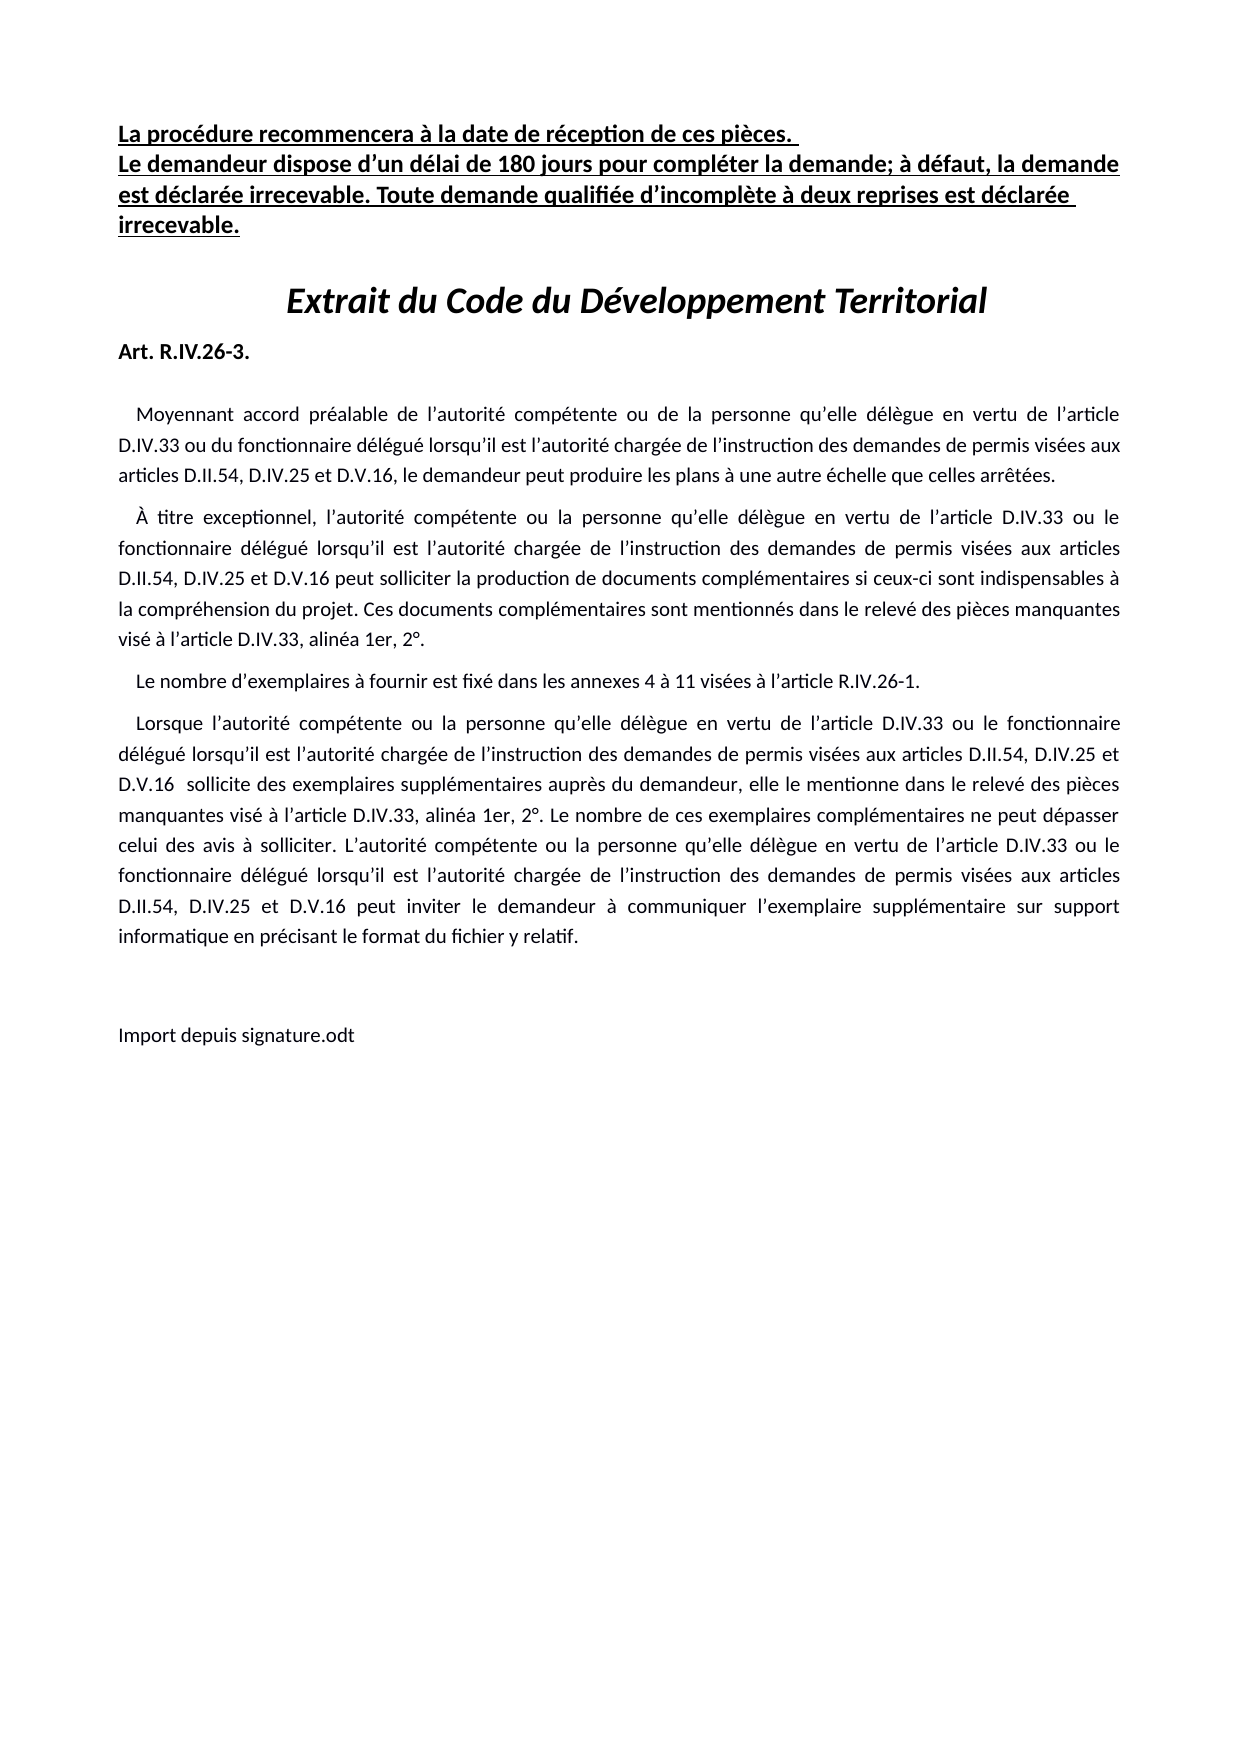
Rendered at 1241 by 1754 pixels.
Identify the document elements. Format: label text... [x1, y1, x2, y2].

text La procédure recommencera à la date de réception de ces pièces. [118, 118, 1122, 149]
text Le demandeur dispose d’un délai de 180 jours pour compléter la demande; à défaut, la demande est déclarée irrecevable. Toute demande qualifiée d’incomplète à deux reprises est déclarée irrecevable. [118, 149, 1122, 240]
text Moyennant accord préalable de l’autorité compétente ou de la personne qu’elle délègue en vertu de l’article D.IV.33 ou du fonctionnaire délégué lorsqu’il est l’autorité chargée de l’instruction des demandes de permis visées aux articles D.II.54, D.IV.25 et D.V.16, le demandeur peut produire les plans à une autre échelle que celles arrêtées. [118, 401, 1122, 488]
text Le nombre d’exemplaires à fournir est fixé dans les annexes 4 à 11 visées à l’article R.IV.26-1. [118, 668, 1122, 694]
text Lorsque l’autorité compétente ou la personne qu’elle délègue en vertu de l’article D.IV.33 ou le fonctionnaire délégué lorsqu’il est l’autorité chargée de l’instruction des demandes de permis visées aux articles D.II.54, D.IV.25 et D.V.16 sollicite des exemplaires supplémentaires auprès du demandeur, elle le mentionne dans le relevé des pièces manquantes visé à l’article D.IV.33, alinéa 1er, 2°. Le nombre de ces exemplaires complémentaires ne peut dépasser celui des avis à solliciter. L’autorité compétente ou la personne qu’elle délègue en vertu de l’article D.IV.33 ou le fonctionnaire délégué lorsqu’il est l’autorité chargée de l’instruction des demandes de permis visées aux articles D.II.54, D.IV.25 et D.V.16 peut inviter le demandeur à communiquer l’exemplaire supplémentaire sur support informatique en précisant le format du fichier y relatif. [118, 711, 1122, 949]
text Art. R.IV.26-3. [118, 337, 1122, 401]
text Extrait du Code du Développement Territorial [156, 277, 1122, 322]
text Import depuis signature.odt [118, 1022, 1122, 1048]
text À titre exceptionnel, l’autorité compétente ou la personne qu’elle délègue en vertu de l’article D.IV.33 ou le fonctionnaire délégué lorsqu’il est l’autorité chargée de l’instruction des demandes de permis visées aux articles D.II.54, D.IV.25 et D.V.16 peut solliciter la production de documents complémentaires si ceux-ci sont indispensables à la compréhension du projet. Ces documents complémentaires sont mentionnés dans le relevé des pièces manquantes visé à l’article D.IV.33, alinéa 1er, 2°. [118, 504, 1122, 652]
